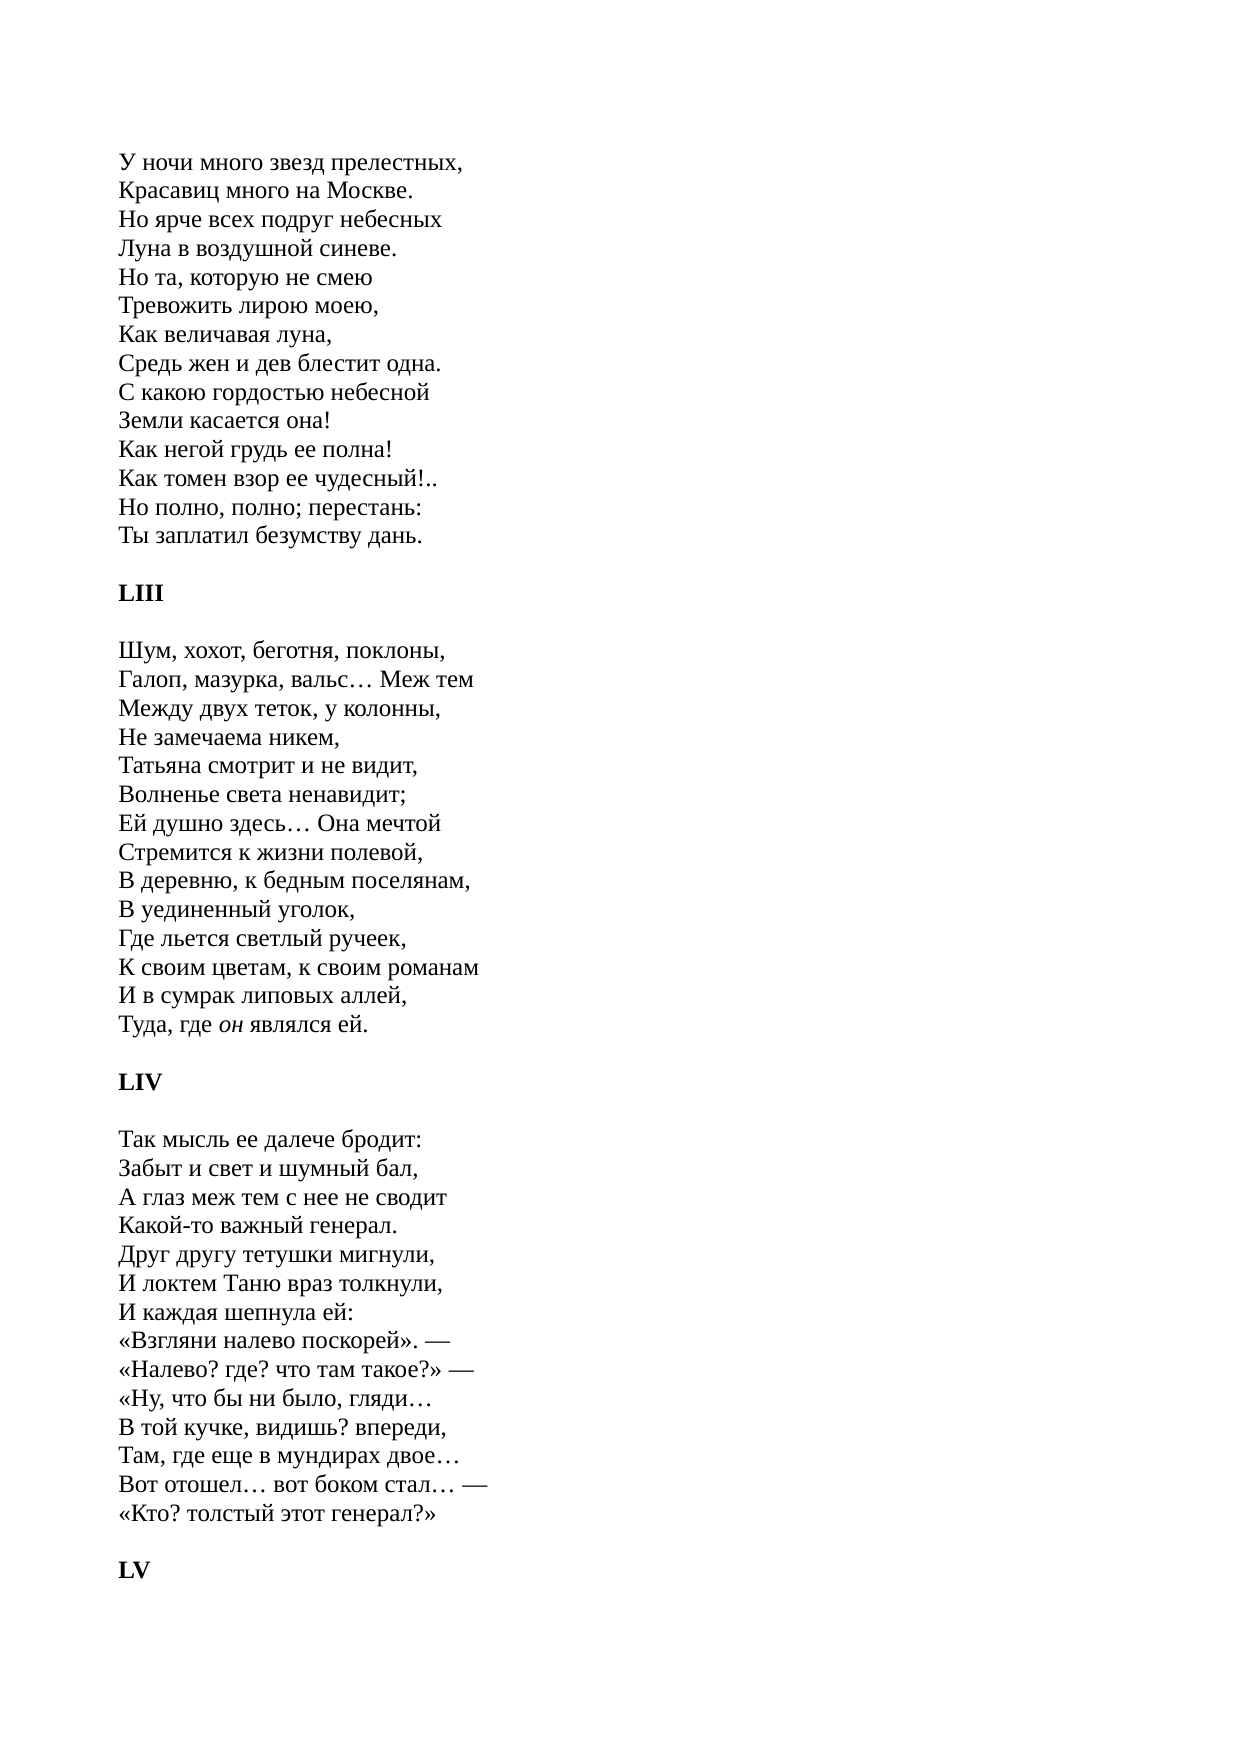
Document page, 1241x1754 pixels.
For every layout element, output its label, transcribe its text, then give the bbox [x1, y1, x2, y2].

text Друг другу тетушки мигнули, [118, 1239, 1240, 1268]
text А глаз меж тем с нее не сводит [118, 1182, 1240, 1211]
text Не замечаема никем, [118, 722, 1240, 751]
text Как величавая луна, [118, 319, 1240, 348]
text В той кучке, видишь? впереди, [118, 1412, 1240, 1441]
text В уединенный уголок, [118, 894, 1240, 923]
text Забыт и свет и шумный бал, [118, 1153, 1240, 1182]
text С какою гордостью небесной [118, 377, 1240, 406]
text «Кто? толстый этот генерал?» [118, 1498, 1240, 1527]
text Стремится к жизни полевой, [118, 837, 1240, 866]
text Как негой грудь ее полна! [118, 434, 1240, 463]
text Средь жен и дев блестит одна. [118, 348, 1240, 377]
text Какой-то важный генерал. [118, 1211, 1240, 1239]
text Между двух теток, у колонны, [118, 693, 1240, 722]
text «Налево? где? что там такое?» — [118, 1354, 1240, 1383]
text У ночи много звезд прелестных, [118, 147, 1240, 176]
text Туда, где он являлся ей. [118, 1009, 1240, 1038]
text Земли касается она! [118, 406, 1240, 434]
text В деревню, к бедным поселянам, [118, 866, 1240, 894]
text Ей душно здесь… Она мечтой [118, 808, 1240, 837]
text Шум, хохот, беготня, поклоны, [118, 636, 1240, 664]
text Тревожить лирою моею, [118, 291, 1240, 319]
text И каждая шепнула ей: [118, 1297, 1240, 1326]
text Красавиц много на Москве. [118, 176, 1240, 204]
text Но ярче всех подруг небесных [118, 204, 1240, 233]
subtitle LIII [118, 578, 1240, 607]
text Где льется светлый ручеек, [118, 923, 1240, 952]
text Там, где еще в мундирах двое… [118, 1441, 1240, 1469]
text Галоп, мазурка, вальс… Меж тем [118, 664, 1240, 693]
text Так мысль ее далече бродит: [118, 1124, 1240, 1153]
text Но полно, полно; перестань: [118, 492, 1240, 521]
text Ты заплатил безумству дань. [118, 521, 1240, 549]
text Волненье света ненавидит; [118, 779, 1240, 808]
text К своим цветам, к своим романам [118, 952, 1240, 981]
text Но та, которую не смею [118, 262, 1240, 291]
text Как томен взор ее чудесный!.. [118, 463, 1240, 492]
text Татьяна смотрит и не видит, [118, 751, 1240, 779]
subtitle LV [118, 1556, 1240, 1584]
text Вот отошел… вот боком стал… — [118, 1469, 1240, 1498]
text «Взгляни налево поскорей». — [118, 1326, 1240, 1354]
subtitle LIV [118, 1067, 1240, 1096]
text «Ну, что бы ни было, гляди… [118, 1383, 1240, 1412]
text И локтем Таню враз толкнули, [118, 1268, 1240, 1297]
text И в сумрак липовых аллей, [118, 981, 1240, 1009]
text Луна в воздушной синеве. [118, 233, 1240, 262]
